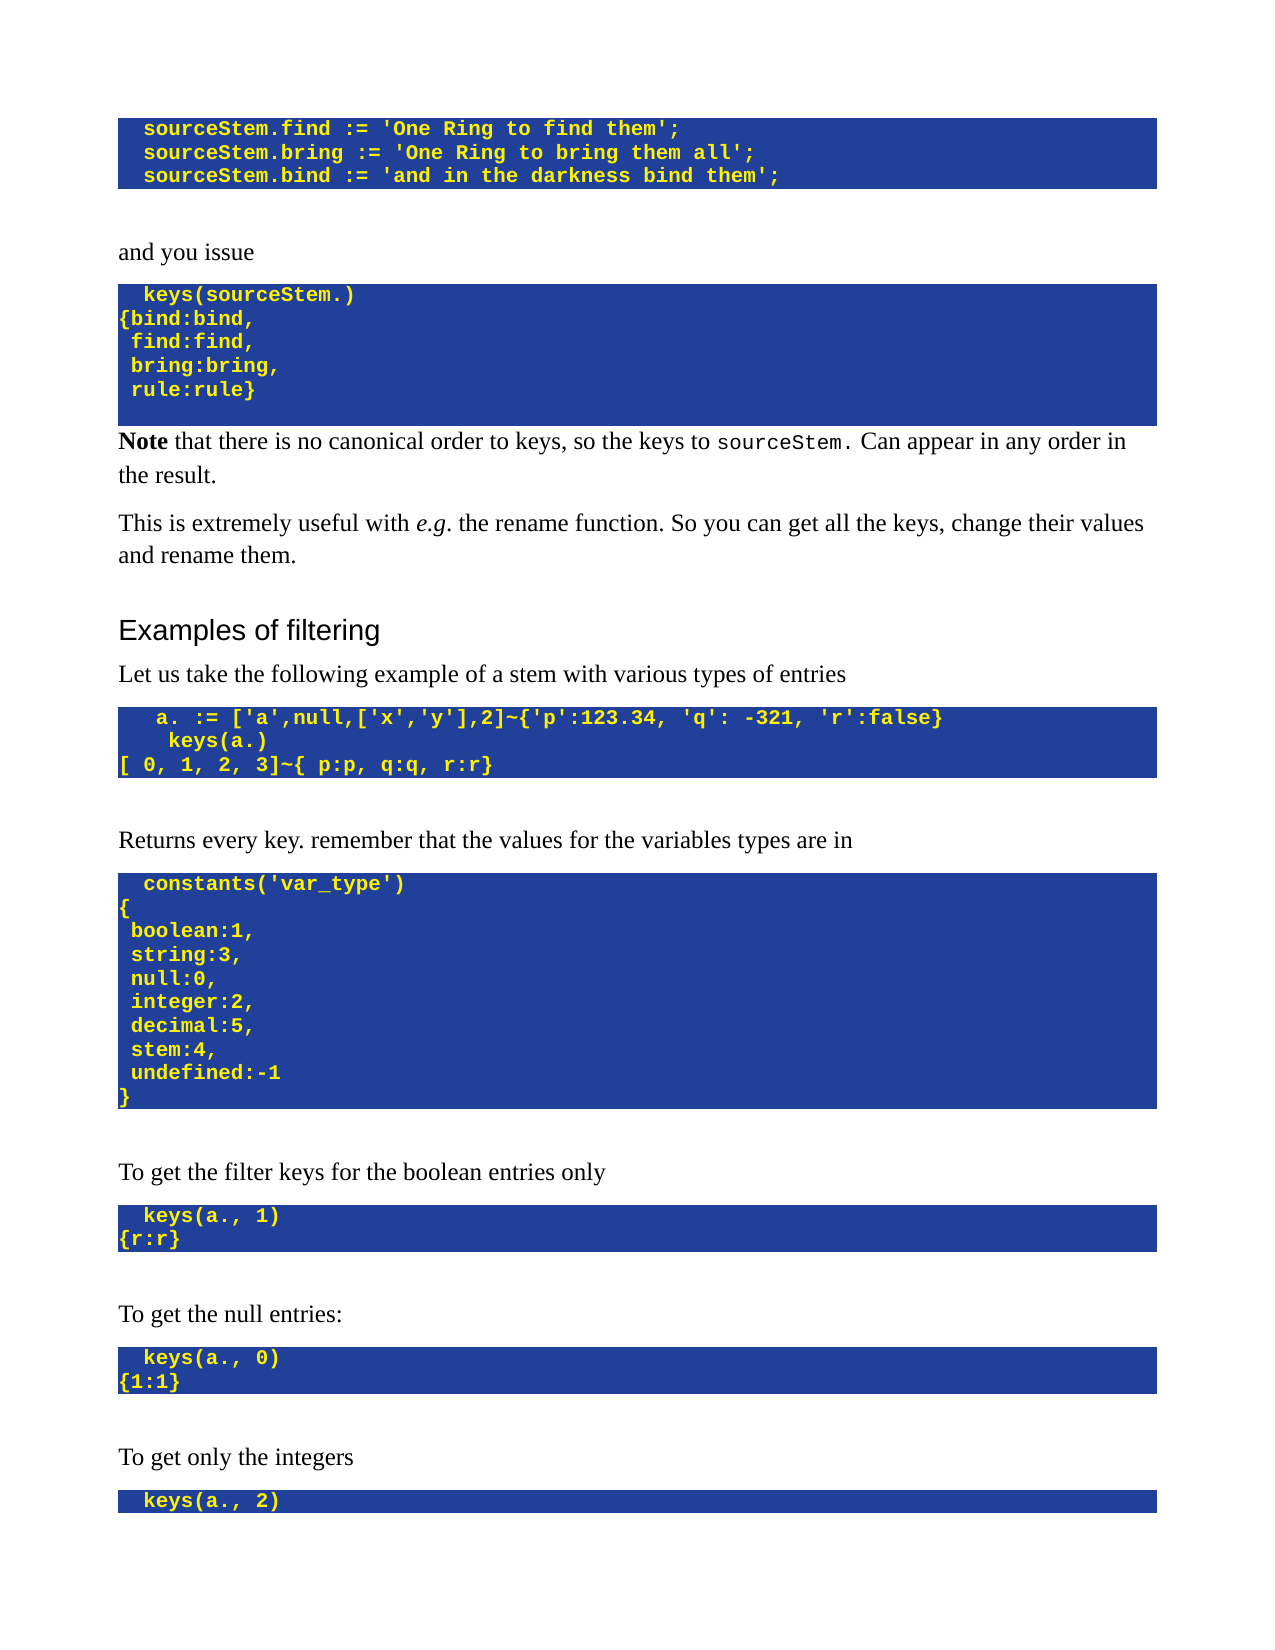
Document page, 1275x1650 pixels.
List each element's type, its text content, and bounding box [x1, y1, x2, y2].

text } [118, 1086, 1157, 1109]
text keys(a.) [118, 731, 1157, 754]
text find:find, [118, 332, 1157, 355]
text {r:r} [118, 1228, 1157, 1252]
text keys(sourceStem.) [118, 284, 1157, 308]
text null:0, [118, 968, 1157, 991]
text Let us take the following example of a stem with various types of entries [118, 659, 1157, 688]
text constants('var_type') [118, 873, 1157, 897]
text Note that there is no canonical order to keys, so the keys to sourceStem. Can appear in any order in the result. [118, 426, 1157, 489]
text keys(a., 1) [118, 1205, 1157, 1228]
text {bind:bind, [118, 308, 1157, 332]
text To get the null entries: [118, 1299, 1157, 1328]
text stem:4, [118, 1038, 1157, 1062]
text string:3, [118, 944, 1157, 968]
text Returns every key. remember that the values for the variables types are in [118, 825, 1157, 854]
text To get the filter keys for the boolean entries only [118, 1157, 1157, 1186]
text rule:rule} [118, 379, 1157, 426]
text This is extremely useful with e.g. the rename function. So you can get all the keys, change their values and rename them. [118, 508, 1157, 569]
text { [118, 897, 1157, 920]
text bring:bring, [118, 355, 1157, 379]
text keys(a., 2) [118, 1490, 1157, 1513]
text undefined:-1 [118, 1062, 1157, 1086]
text keys(a., 0) [118, 1347, 1157, 1371]
text integer:2, [118, 991, 1157, 1015]
text To get only the integers [118, 1442, 1157, 1471]
text {1:1} [118, 1371, 1157, 1394]
text and you issue [118, 237, 1157, 265]
subtitle Examples of filtering [118, 613, 1157, 647]
text a. := ['a',null,['x','y'],2]~{'p':123.34, 'q': -321, 'r':false} [118, 707, 1157, 731]
text sourceStem.bring := 'One Ring to bring them all'; [118, 142, 1157, 165]
text decimal:5, [118, 1015, 1157, 1038]
text sourceStem.find := 'One Ring to find them'; [118, 118, 1157, 142]
text sourceStem.bind := 'and in the darkness bind them'; [118, 165, 1157, 189]
text [ 0, 1, 2, 3]~{ p:p, q:q, r:r} [118, 754, 1157, 778]
text boolean:1, [118, 920, 1157, 944]
